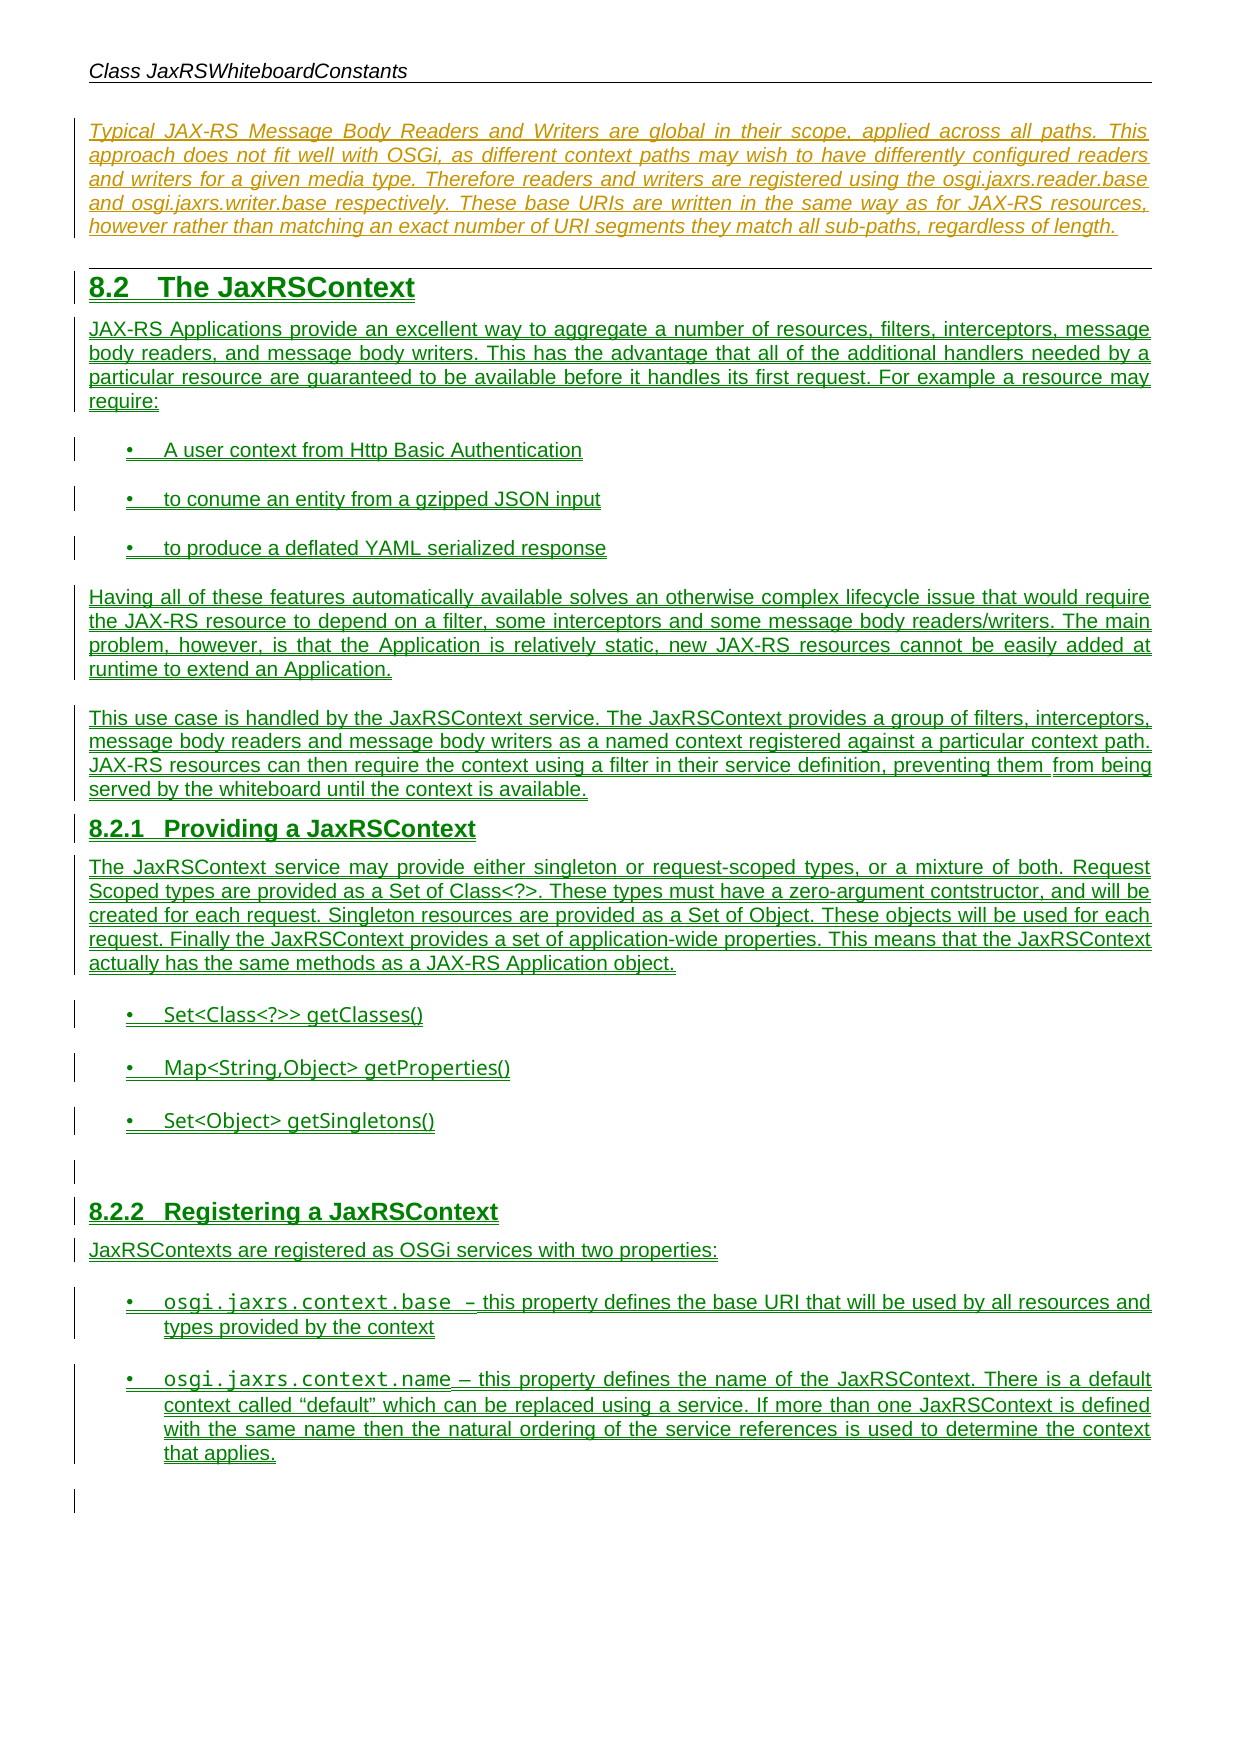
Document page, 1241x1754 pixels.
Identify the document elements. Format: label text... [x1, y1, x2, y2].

list osgi.jaxrs.context.name – this property defines the name of the JaxRSContext. There is a default context called “default” which can be replaced using a service. If more than one JaxRSContext is defined with the same name then the natural ordering of the service references is used to determine the context that applies. [126, 1364, 1152, 1464]
text JAX-RS Applications provide an excellent way to aggregate a number of resources, filters, interceptors, message body readers, and message body writers. This has the advantage that all of the additional handlers needed by a particular resource are guaranteed to be available before it handles its first request. For example a resource may require: [88, 317, 1152, 412]
list to produce a deflated YAML serialized response [126, 536, 1152, 559]
text request. Finally the JaxRSContext provides a set of application-wide properties. This means that the JaxRSContext [88, 927, 1152, 947]
text actually has the same methods as a JAX-RS Application object. [88, 951, 1152, 975]
text message body readers and message body writers as a named context registered against a particular context path. [88, 729, 1152, 750]
text JaxRSContexts are registered as OSGi services with two properties: [88, 1238, 1152, 1262]
text Typical JAX-RS Message Body Readers and Writers are global in their scope, applied across all paths. This approach does not fit well with OSGi, as different context paths may wish to have differently configured readers and writers for a given media type. Therefore readers and writers are registered using the osgi.jaxrs.reader.base and osgi.jaxrs.writer.base respectively. These base URIs are written in the same way as for JAX-RS resources, however rather than matching an exact number of URI segments they match all sub-paths, regardless of length. [88, 118, 1152, 238]
list osgi.jaxrs.context.base – this property defines the base URI that will be used by all resources and [126, 1287, 1152, 1310]
list Set<Class<?>> getClasses() [126, 1000, 1152, 1028]
list Set<Object> getSingletons() [126, 1107, 1152, 1135]
text The JaxRSContext service may provide either singleton or request-scoped types, or a mixture of both. Request Scoped types are provided as a Set of Class<?>. These types must have a zero-argument contstructor, and will be created for each request. Singleton resources are provided as a Set of Object. These objects will be used for each [88, 855, 1152, 923]
list Map<String,Object> getProperties() [126, 1053, 1152, 1082]
subtitle Registering a JaxRSContext [88, 1197, 1152, 1225]
text Having all of these features automatically available solves an otherwise complex lifecycle issue that would require the JAX-RS resource to depend on a filter, some interceptors and some message body readers/writers. The main [88, 584, 1152, 629]
text This use case is handled by the JaxRSContext service. The JaxRSContext provides a group of filters, interceptors, [88, 705, 1152, 726]
text runtime to extend an Application. [88, 656, 1152, 680]
list A user context from Http Basic Authentication [126, 437, 1152, 461]
text JAX-RS resources can then require the context using a filter in their service definition, preventing them from being served by the whiteboard until the context is available. [88, 753, 1152, 801]
list types provided by the context [126, 1313, 1152, 1339]
text problem, however, is that the Application is relatively static, new JAX-RS resources cannot be easily added at [88, 632, 1152, 653]
subtitle The JaxRSContext [88, 269, 1152, 304]
subtitle Providing a JaxRSContext [88, 814, 1152, 842]
list to conume an entity from a gzipped JSON input [126, 486, 1152, 511]
